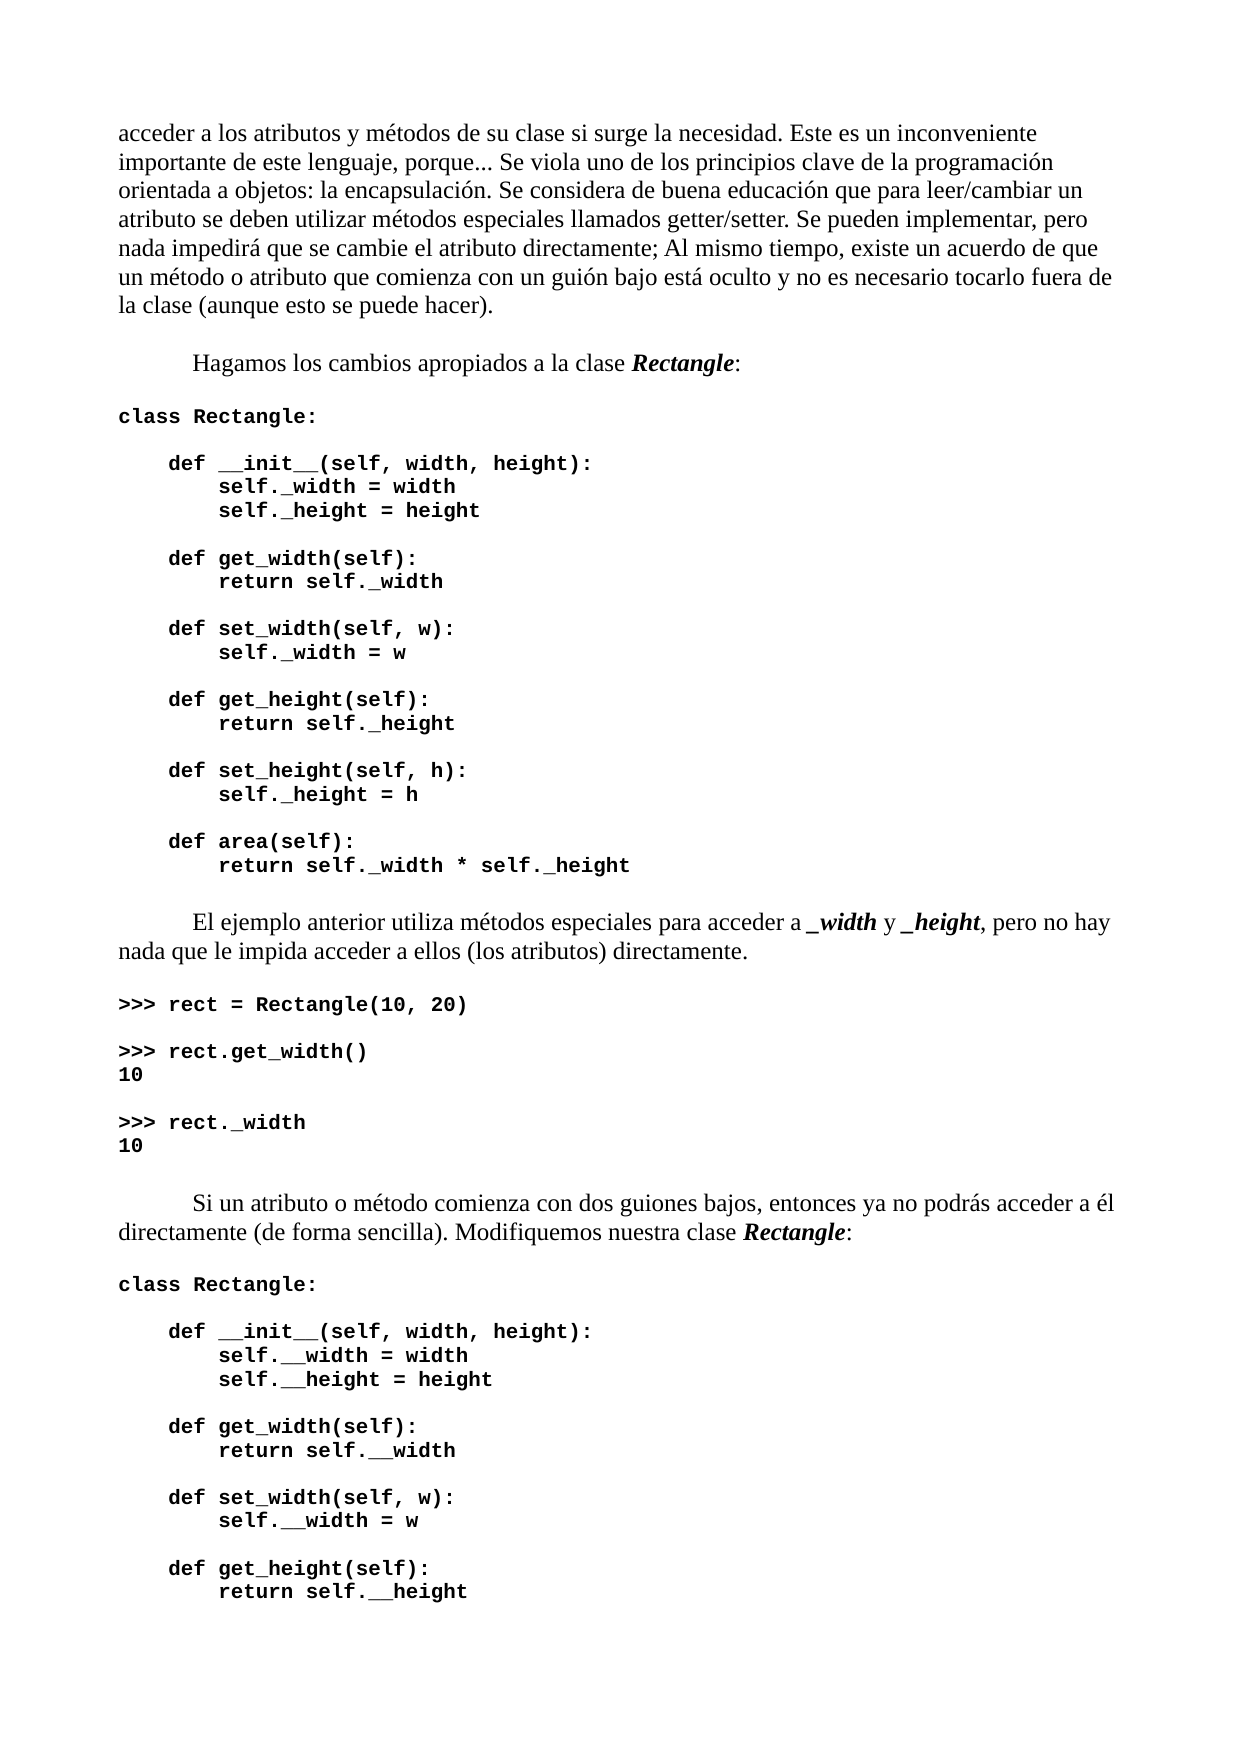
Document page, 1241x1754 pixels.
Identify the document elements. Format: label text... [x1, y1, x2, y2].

text def __init__(self, width, height): [118, 1321, 1122, 1345]
text def get_height(self): [118, 689, 1122, 713]
text self._width = width [118, 477, 1122, 500]
text self.__height = height [118, 1369, 1122, 1392]
text 10 [118, 1135, 1122, 1159]
text self.__width = w [118, 1511, 1122, 1534]
text return self.__width [118, 1439, 1122, 1463]
text def set_width(self, w): [118, 1487, 1122, 1511]
text def set_height(self, h): [118, 760, 1122, 784]
text def get_width(self): [118, 547, 1122, 571]
text self.__width = width [118, 1345, 1122, 1369]
text acceder a los atributos y métodos de su clase si surge la necesidad. Este es un inconveniente importante de este lenguaje, porque... Se viola uno de los principios clave de la programación orientada a objetos: la encapsulación. Se considera de buena educación que para leer/cambiar un atributo se deben utilizar métodos especiales llamados getter/setter. Se pueden implementar, pero nada impedirá que se cambie el atributo directamente; Al mismo tiempo, existe un acuerdo de que un método o atributo que comienza con un guión bajo está oculto y no es necesario tocarlo fuera de la clase (aunque esto se puede hacer). [118, 118, 1122, 319]
text Si un atributo o método comienza con dos guiones bajos, entonces ya no podrás acceder a él directamente (de forma sencilla). Modifiquemos nuestra clase Rectangle: [118, 1188, 1122, 1245]
text >>> rect._width [118, 1112, 1122, 1135]
text def get_width(self): [118, 1416, 1122, 1439]
text Hagamos los cambios apropiados a la clase Rectangle: [118, 348, 1122, 377]
text self._height = h [118, 784, 1122, 808]
text def __init__(self, width, height): [118, 453, 1122, 477]
text self._height = height [118, 500, 1122, 524]
text >>> rect = Rectangle(10, 20) [118, 993, 1122, 1017]
text def area(self): [118, 831, 1122, 855]
text def get_height(self): [118, 1558, 1122, 1581]
text return self._width [118, 571, 1122, 595]
text def set_width(self, w): [118, 618, 1122, 642]
text return self._height [118, 713, 1122, 737]
text class Rectangle: [118, 1274, 1122, 1298]
text return self._width * self._height [118, 855, 1122, 878]
text class Rectangle: [118, 406, 1122, 429]
text return self.__height [118, 1581, 1122, 1605]
text 10 [118, 1064, 1122, 1088]
text self._width = w [118, 642, 1122, 666]
text El ejemplo anterior utiliza métodos especiales para acceder a _width y _height, pero no hay nada que le impida acceder a ellos (los atributos) directamente. [118, 907, 1122, 965]
text >>> rect.get_width() [118, 1041, 1122, 1064]
